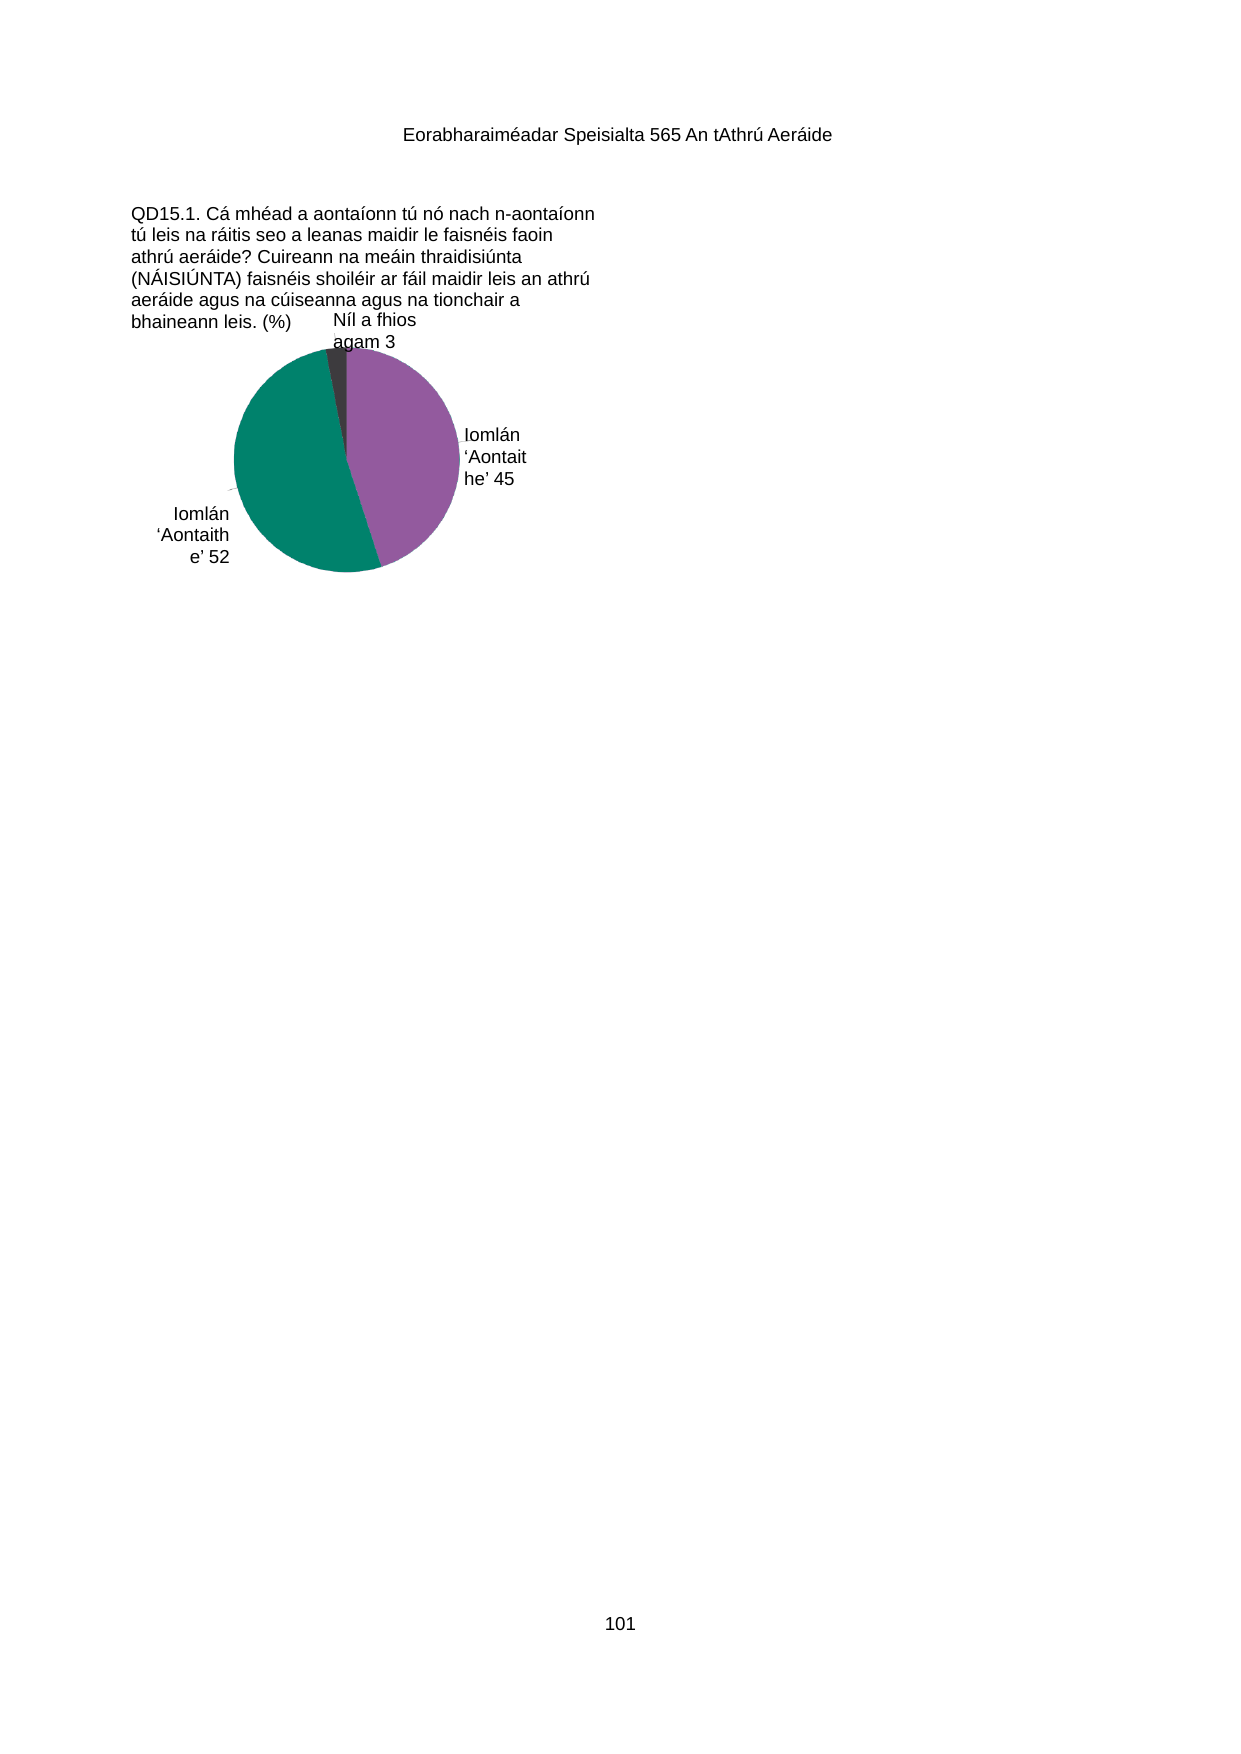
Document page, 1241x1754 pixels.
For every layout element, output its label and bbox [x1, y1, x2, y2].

picture [219, 320, 476, 578]
